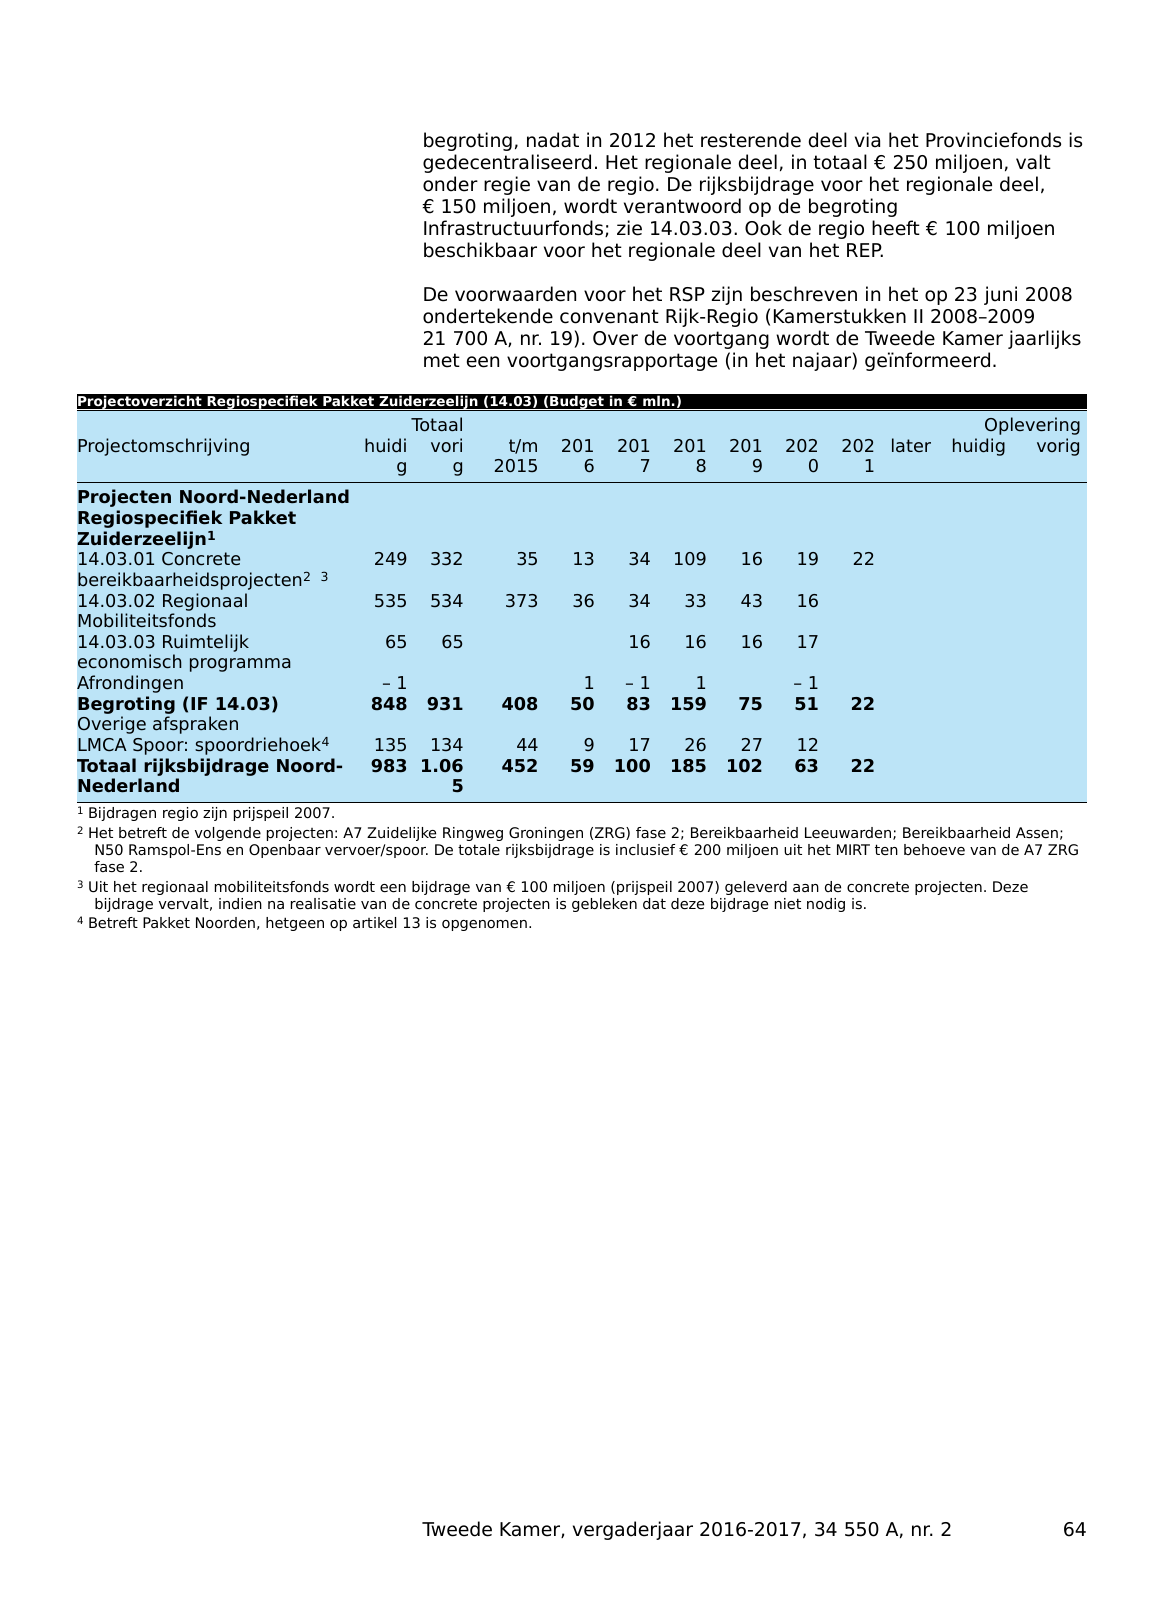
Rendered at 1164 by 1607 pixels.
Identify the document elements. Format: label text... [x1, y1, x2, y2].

table_cell 135 [357, 735, 413, 756]
text De voorwaarden voor het RSP zijn beschreven in het op 23 juni 2008 ondertekende convenant Rijk-Regio (Kamerstukken II 2008–2009 21 700 A, nr. 19). Over de voortgang wordt de Tweede Kamer jaarlijks met een voortgangsrapportage (in het najaar) geïnformeerd. [422, 284, 1087, 372]
table_cell 14.03.03 Ruimtelijk economisch programma [77, 632, 357, 673]
table_cell [357, 714, 413, 735]
table_cell 452 [470, 756, 544, 802]
table_cell [825, 632, 881, 673]
table_cell [825, 591, 881, 632]
table_cell 332 [413, 549, 469, 591]
table_cell [656, 483, 712, 508]
table_cell 1.065 [413, 756, 469, 802]
table_cell t/m 2015 [470, 436, 544, 482]
table_cell [881, 694, 937, 714]
table_cell [1012, 549, 1087, 591]
table_cell 109 [656, 549, 712, 591]
table_cell [413, 714, 469, 735]
table_cell 16 [713, 549, 769, 591]
table_cell [1012, 632, 1087, 673]
table_cell LMCA Spoor: spoordriehoek4 [77, 735, 357, 756]
table_cell [1012, 714, 1087, 735]
table_cell 17 [600, 735, 656, 756]
table_cell [470, 483, 544, 508]
table_cell 2018 [656, 436, 712, 482]
table_cell 848 [357, 694, 413, 714]
table_cell [470, 673, 544, 694]
table_cell 534 [413, 591, 469, 632]
table_cell [713, 508, 769, 549]
table_cell [544, 508, 600, 549]
table_cell Projectomschrijving [77, 436, 357, 482]
table_cell [1012, 483, 1087, 508]
table_cell [937, 591, 1012, 632]
table_cell [470, 632, 544, 673]
table_cell [600, 483, 656, 508]
table_cell 2019 [713, 436, 769, 482]
table_cell 65 [357, 632, 413, 673]
table_cell 83 [600, 694, 656, 714]
table_cell huidig [357, 436, 413, 482]
table_cell Oplevering [937, 411, 1087, 436]
table_cell [713, 714, 769, 735]
table_cell 36 [544, 591, 600, 632]
table_cell 185 [656, 756, 712, 802]
table_cell [544, 483, 600, 508]
table_cell [881, 673, 937, 694]
table_cell 19 [769, 549, 825, 591]
table_cell 63 [769, 756, 825, 802]
table_cell [769, 508, 825, 549]
table_cell [600, 508, 656, 549]
table_cell 33 [656, 591, 712, 632]
table_cell later [881, 436, 937, 482]
table_cell 535 [357, 591, 413, 632]
table_cell [937, 632, 1012, 673]
table_cell [825, 673, 881, 694]
table_cell vorig [1012, 436, 1087, 482]
table_cell [713, 483, 769, 508]
table_cell [1012, 508, 1087, 549]
table_cell [769, 714, 825, 735]
table_cell [713, 673, 769, 694]
table_cell 931 [413, 694, 469, 714]
table_cell 22 [825, 549, 881, 591]
table_cell 373 [470, 591, 544, 632]
table_cell [77, 411, 357, 436]
table_cell 50 [544, 694, 600, 714]
table_cell [656, 508, 712, 549]
table_cell 26 [656, 735, 712, 756]
table_cell 12 [769, 735, 825, 756]
table_cell 16 [769, 591, 825, 632]
table_cell huidig [937, 436, 1012, 482]
table_cell 159 [656, 694, 712, 714]
table_cell Regiospecifiek Pakket Zuiderzeelijn1 [77, 508, 357, 549]
table_cell 100 [600, 756, 656, 802]
table_cell 65 [413, 632, 469, 673]
table_cell [825, 483, 881, 508]
table_cell 1 [544, 673, 600, 694]
table_cell 9 [544, 735, 600, 756]
table_cell [413, 673, 469, 694]
table_cell 16 [600, 632, 656, 673]
table_cell 34 [600, 591, 656, 632]
table_cell 27 [713, 735, 769, 756]
table_cell 1 Bijdragen regio zijn prijspeil 2007. 2 Het betreft de volgende projecten: A7 Zuidelijke Ringweg Groningen (ZRG) fase 2; Bereikbaarheid Leeuwarden; Bereikbaarheid Assen; N50 Ramspol-Ens en Openbaar vervoer/spoor. De totale rijksbijdrage is inclusief € 200 miljoen uit het MIRT ten behoeve van de A7 ZRG fase 2. 3 Uit het regionaal mobiliteitsfonds wordt een bijdrage van € 100 miljoen (prijspeil 2007) geleverd aan de concrete projecten. Deze bijdrage vervalt, indien na realisatie van de concrete projecten is gebleken dat deze bijdrage niet nodig is. 4 Betreft Pakket Noorden, hetgeen op artikel 13 is opgenomen. [77, 803, 1087, 932]
table_cell 2017 [600, 436, 656, 482]
table_cell 408 [470, 694, 544, 714]
text begroting, nadat in 2012 het resterende deel via het Provinciefonds is gedecentraliseerd. Het regionale deel, in totaal € 250 miljoen, valt onder regie van de regio. De rijksbijdrage voor het regionale deel, € 150 miljoen, wordt verantwoord op de begroting Infrastructuurfonds; zie 14.03.03. Ook de regio heeft € 100 miljoen beschikbaar voor het regionale deel van het REP. [422, 130, 1087, 262]
table_cell [937, 714, 1012, 735]
table_cell [470, 508, 544, 549]
table_cell 14.03.01 Concrete bereikbaarheidsprojecten2 3 [77, 549, 357, 591]
table_cell [1012, 591, 1087, 632]
table_cell 75 [713, 694, 769, 714]
table_cell [881, 508, 937, 549]
table_cell [881, 632, 937, 673]
table_cell vorig [413, 436, 469, 482]
table_header Projectoverzicht Regiospecifiek Pakket Zuiderzeelijn (14.03) (Budget in € mln.) [77, 394, 1087, 409]
table_cell 2016 [544, 436, 600, 482]
table_cell Totaal rijksbijdrage Noord-Nederland [77, 756, 357, 802]
table_cell 2020 [769, 436, 825, 482]
table_cell [656, 714, 712, 735]
table_cell [600, 714, 656, 735]
table_cell [881, 756, 937, 802]
table_cell [1012, 735, 1087, 756]
table_cell [1012, 673, 1087, 694]
table_cell 59 [544, 756, 600, 802]
table_cell [769, 483, 825, 508]
table_cell Begroting (IF 14.03) [77, 694, 357, 714]
table_cell [544, 714, 600, 735]
table_cell 51 [769, 694, 825, 714]
table_cell [357, 483, 413, 508]
table_cell – 1 [600, 673, 656, 694]
table_cell [881, 549, 937, 591]
table_cell [470, 714, 544, 735]
table_cell [413, 508, 469, 549]
table_cell [470, 411, 937, 436]
table_cell Projecten Noord-Nederland [77, 483, 357, 508]
table_cell [937, 694, 1012, 714]
table_cell 22 [825, 756, 881, 802]
table_cell Afrondingen [77, 673, 357, 694]
table_cell [825, 508, 881, 549]
table_cell [881, 735, 937, 756]
table_cell 34 [600, 549, 656, 591]
table_cell 2021 [825, 436, 881, 482]
table_cell [881, 714, 937, 735]
table_cell [825, 714, 881, 735]
table_cell [937, 756, 1012, 802]
table_cell 43 [713, 591, 769, 632]
table_cell 22 [825, 694, 881, 714]
table_cell Totaal [357, 411, 469, 436]
table_cell [937, 673, 1012, 694]
table_cell 1 [656, 673, 712, 694]
table_cell 16 [656, 632, 712, 673]
table_cell [937, 483, 1012, 508]
table_cell 102 [713, 756, 769, 802]
table_cell [1012, 756, 1087, 802]
table_cell [1012, 694, 1087, 714]
table_cell [357, 508, 413, 549]
table_cell 16 [713, 632, 769, 673]
table_cell 13 [544, 549, 600, 591]
table_cell [881, 591, 937, 632]
table_cell [825, 735, 881, 756]
table_cell 17 [769, 632, 825, 673]
table_cell – 1 [357, 673, 413, 694]
table_cell [937, 549, 1012, 591]
table_cell Overige afspraken [77, 714, 357, 735]
table_cell [544, 632, 600, 673]
table_cell 134 [413, 735, 469, 756]
table_cell – 1 [769, 673, 825, 694]
table_cell 249 [357, 549, 413, 591]
table_cell 35 [470, 549, 544, 591]
table_cell 983 [357, 756, 413, 802]
table_cell 14.03.02 Regionaal Mobiliteitsfonds [77, 591, 357, 632]
table_cell [937, 735, 1012, 756]
table_cell [413, 483, 469, 508]
table_cell [937, 508, 1012, 549]
table_cell 44 [470, 735, 544, 756]
table_cell [881, 483, 937, 508]
